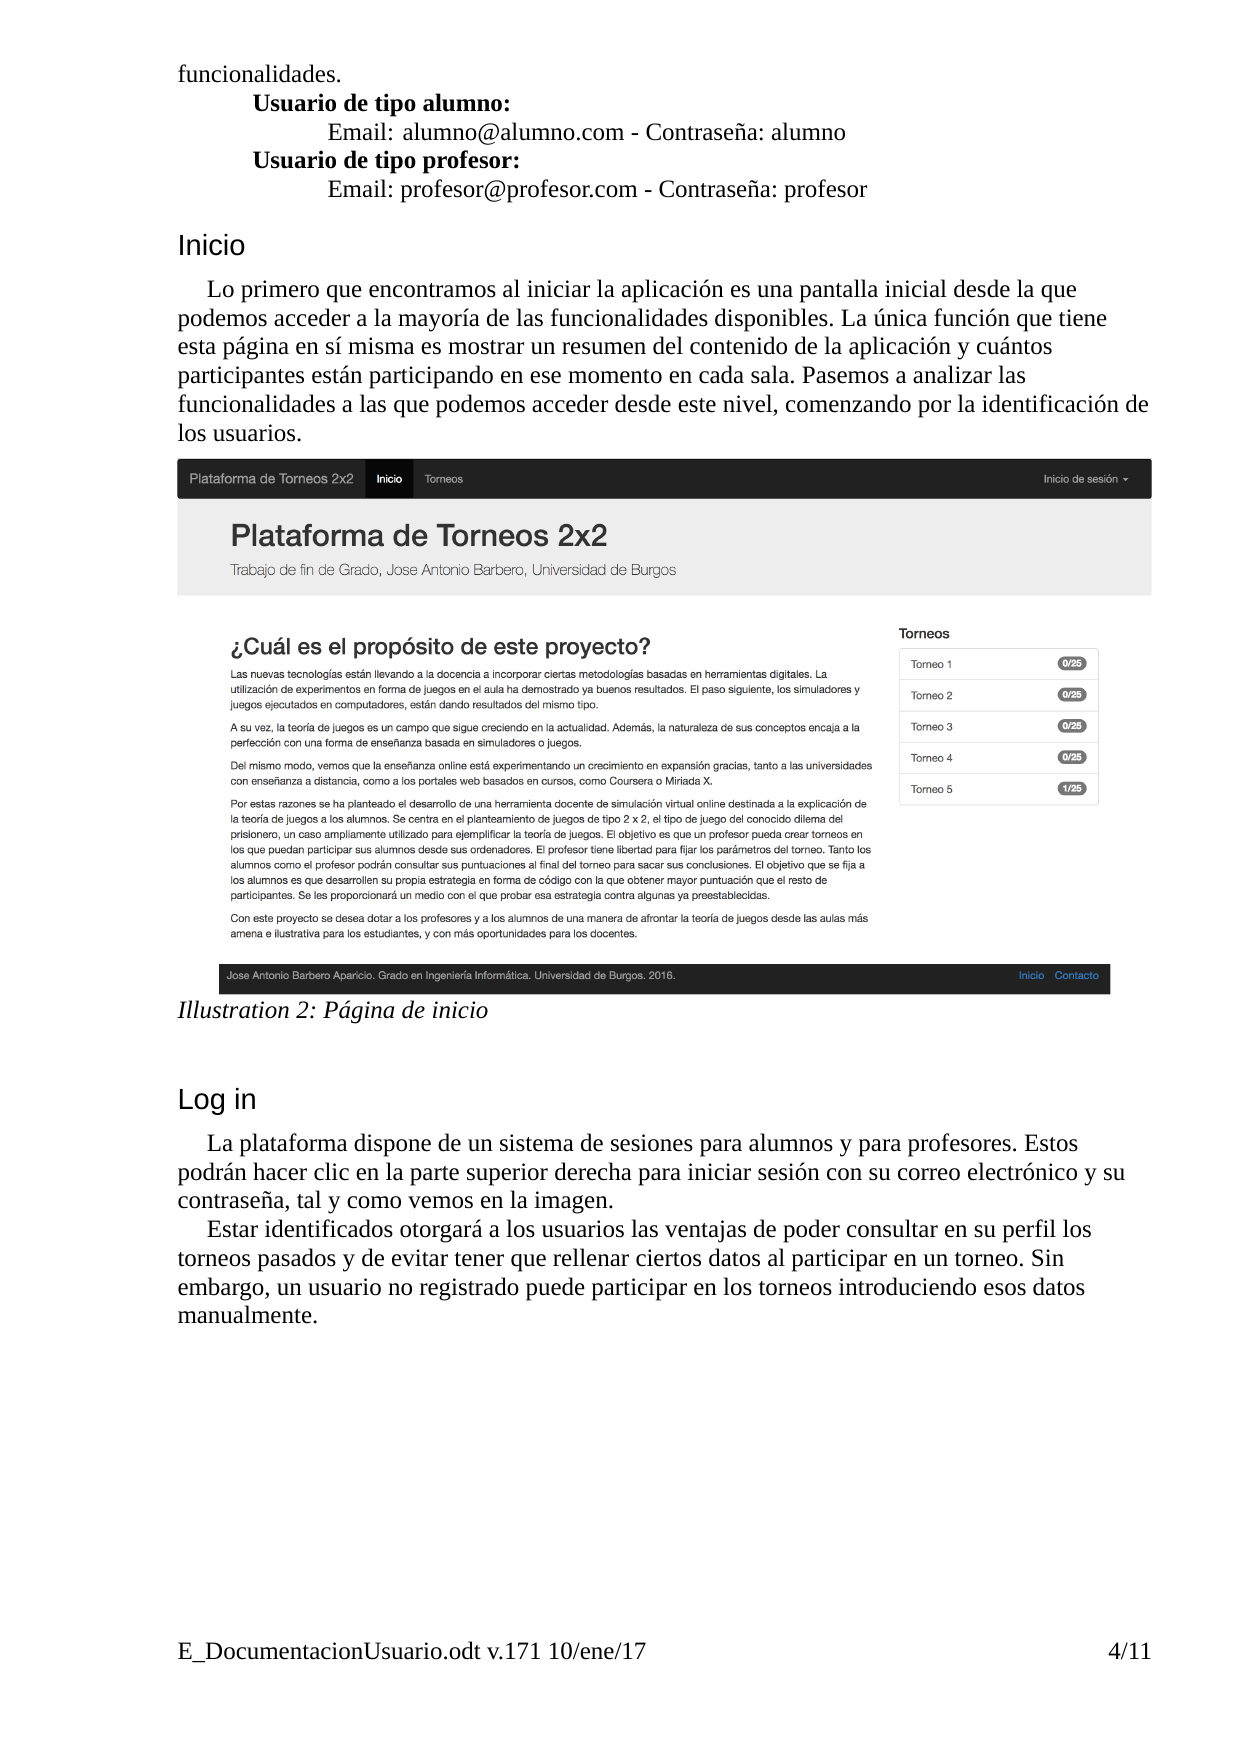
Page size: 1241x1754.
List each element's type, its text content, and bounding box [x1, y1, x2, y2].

text Usuario de tipo profesor: [177, 145, 1152, 174]
text Email: profesor@profesor.com - Contraseña: profesor [177, 174, 1152, 203]
subtitle Inicio [177, 228, 1152, 261]
text funcionalidades. [177, 59, 1152, 88]
text Estar identificados otorgará a los usuarios las ventajas de poder consultar en su perfil los torneos pasados y de evitar tener que rellenar ciertos datos al participar en un torneo. Sin embargo, un usuario no registrado puede participar en los torneos introduciendo esos datos manualmente. [177, 1214, 1152, 1329]
text Lo primero que encontramos al iniciar la aplicación es una pantalla inicial desde la que podemos acceder a la mayoría de las funcionalidades disponibles. La única función que tiene esta página en sí misma es mostrar un resumen del contenido de la aplicación y cuántos participantes están participando en ese momento en cada sala. Pasemos a analizar las funcionalidades a las que podemos acceder desde este nivel, comenzando por la identificación de los usuarios. [177, 274, 1152, 446]
subtitle Log in [177, 1082, 1152, 1116]
text Email: alumno@alumno.com - Contraseña: alumno [177, 117, 1152, 145]
text La plataforma dispone de un sistema de sesiones para alumnos y para profesores. Estos podrán hacer clic en la parte superior derecha para iniciar sesión con su correo electrónico y su contraseña, tal y como vemos en la imagen. [177, 1128, 1152, 1214]
picture [177, 458, 1152, 995]
text Usuario de tipo alumno: [177, 88, 1152, 117]
text Illustration 2: Página de inicio [177, 995, 1152, 1023]
